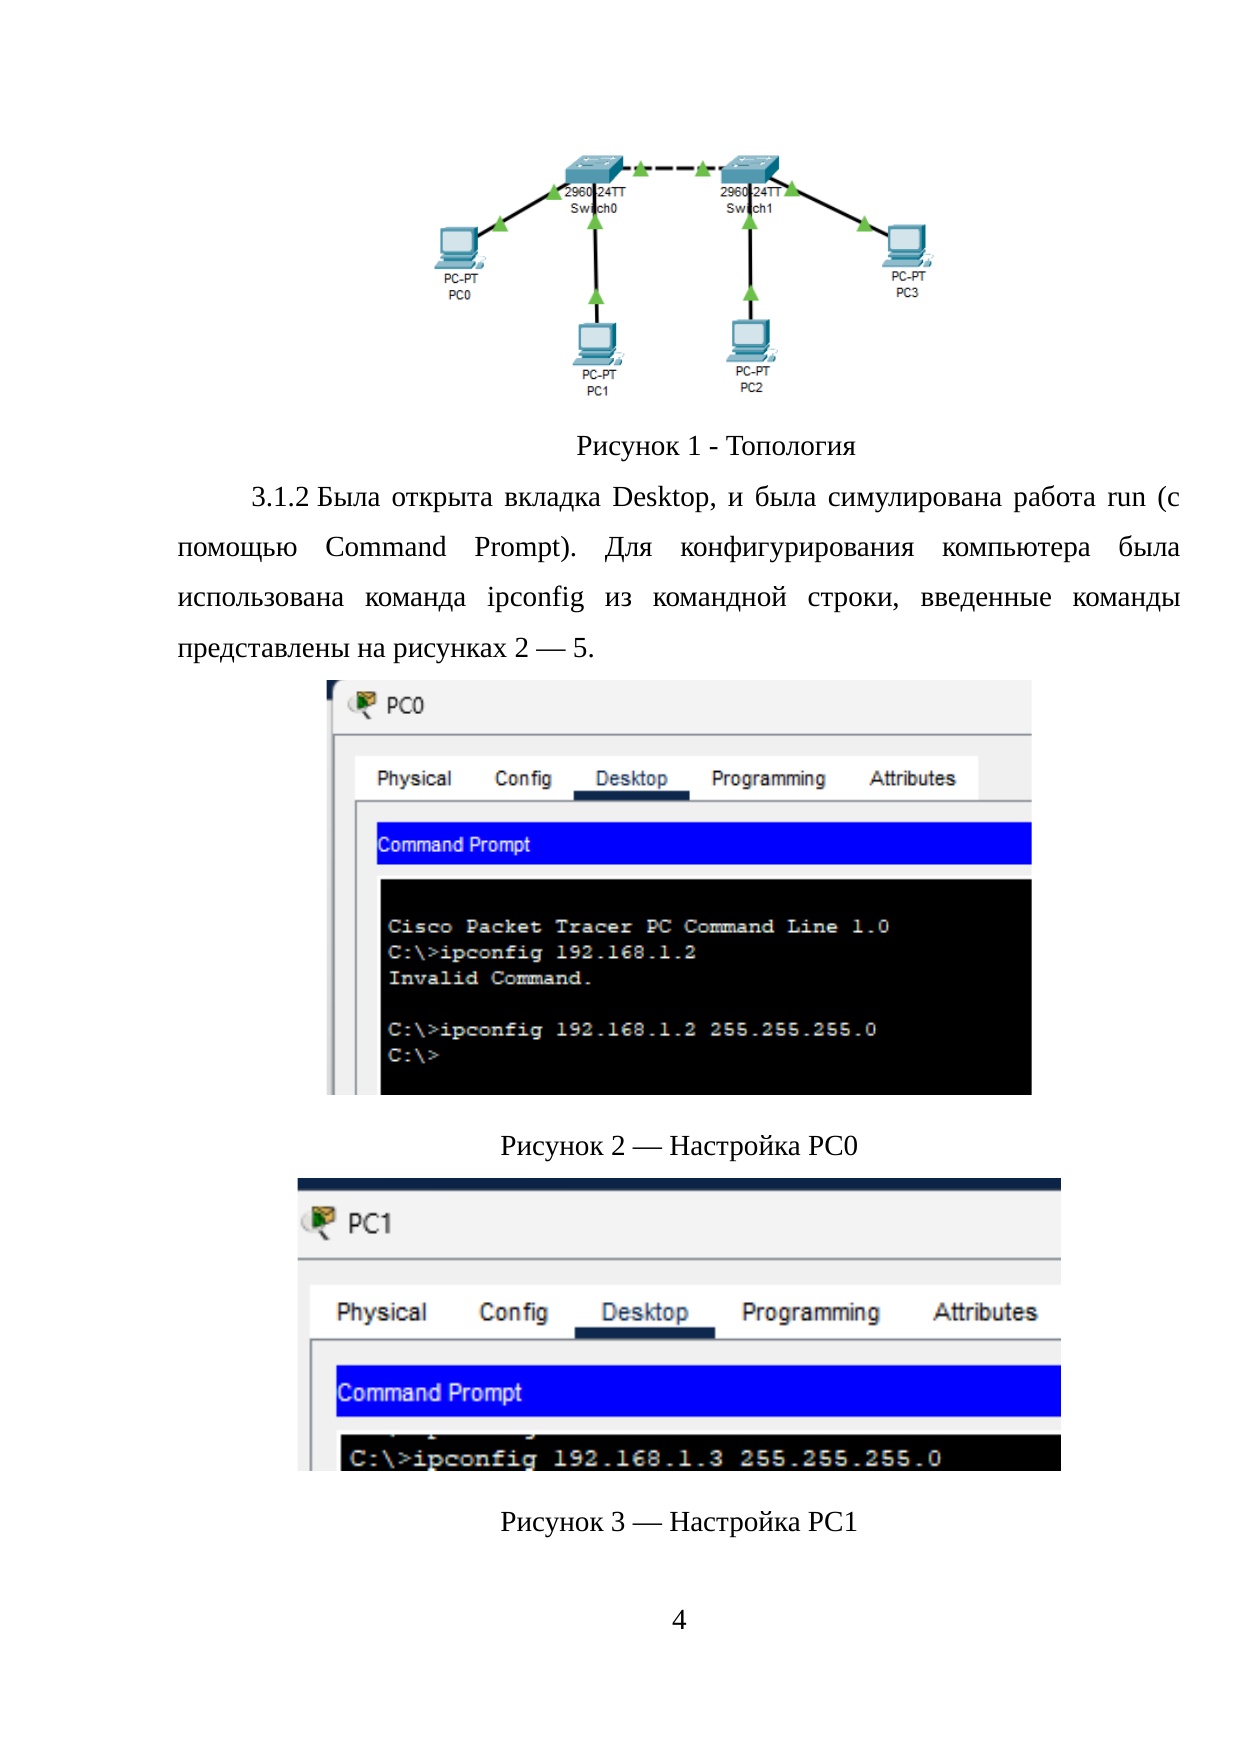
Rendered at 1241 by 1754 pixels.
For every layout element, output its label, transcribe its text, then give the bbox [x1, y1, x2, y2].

text Рисунок 3 — Настройка PC1 [177, 1471, 1181, 1537]
text Рисунок 1 - Топология [177, 412, 1181, 462]
text Рисунок 2 — Настройка PC0 [177, 1095, 1181, 1162]
picture [297, 1178, 1061, 1471]
picture [326, 680, 1032, 1095]
list Была открыта вкладка Desktop, и была симулирована работа run (с помощью Command Prompt). Для конфигурирования компьютера была использована команда ipconfig из командной строки, введенные команды представлены на рисунках 2 — 5. [177, 479, 1181, 663]
picture [410, 118, 949, 412]
